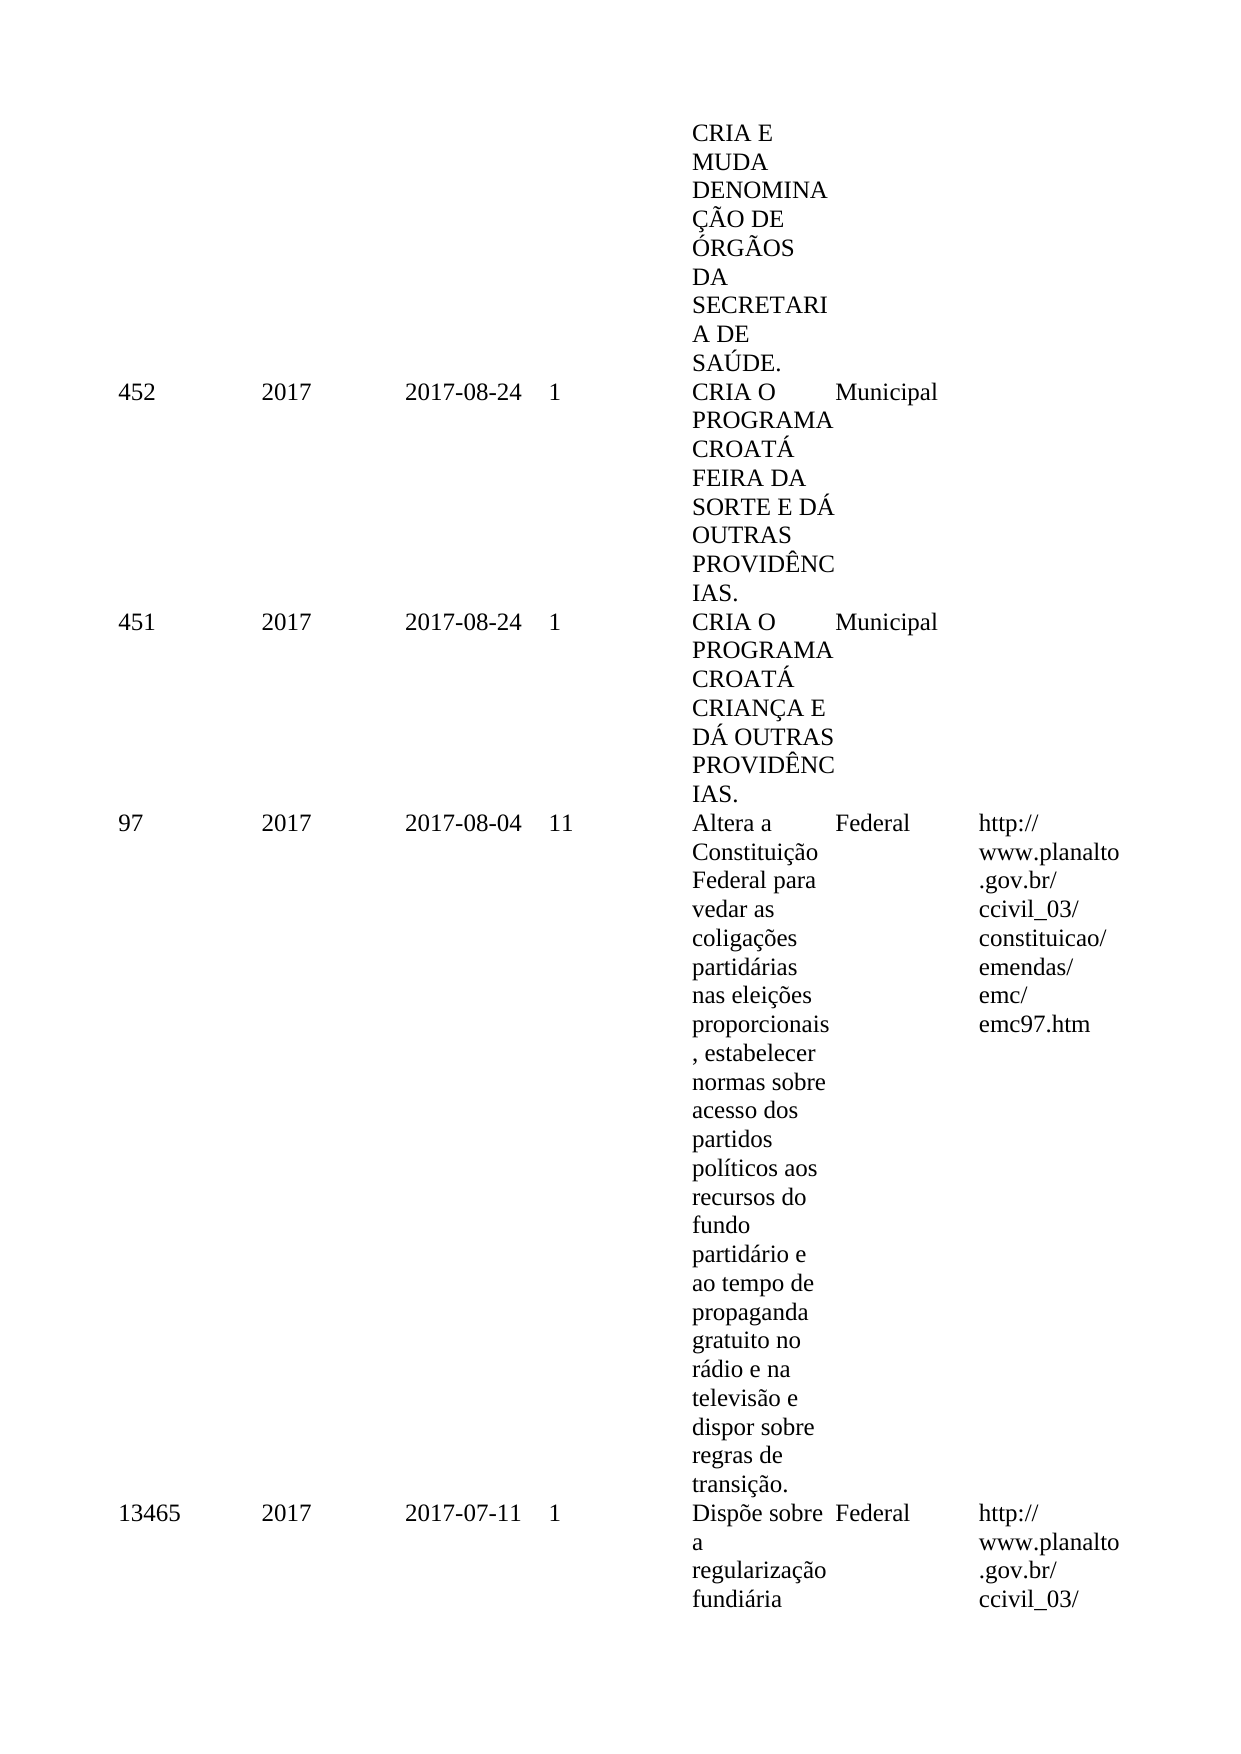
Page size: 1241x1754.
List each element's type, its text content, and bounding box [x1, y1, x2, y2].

table_cell 2017 [261, 1498, 405, 1613]
table_cell Municipal [835, 377, 979, 607]
table_cell Altera a Constituição Federal para vedar as coligações partidárias nas eleições proporcionais, estabelecer normas sobre acesso dos partidos políticos aos recursos do fundo partidário e ao tempo de propaganda gratuito no rádio e na televisão e dispor sobre regras de transição. [692, 808, 835, 1498]
table_cell Federal [835, 808, 979, 1498]
table_cell 2017 [261, 808, 405, 1498]
table_cell 2017 [261, 607, 405, 808]
table_cell CRIA O PROGRAMA CROATÁ FEIRA DA SORTE E DÁ OUTRAS PROVIDÊNCIAS. [692, 377, 835, 607]
table_cell [405, 118, 548, 377]
table_cell 13465 [118, 1498, 261, 1613]
table_cell [979, 607, 1122, 808]
table_cell CRIA O PROGRAMA CROATÁ CRIANÇA E DÁ OUTRAS PROVIDÊNCIAS. [692, 607, 835, 808]
table_cell 1 [548, 607, 692, 808]
table_cell [979, 118, 1122, 377]
table_cell 2017-08-24 [405, 607, 548, 808]
table_cell Municipal [835, 607, 979, 808]
table_cell [261, 118, 405, 377]
table_cell 452 [118, 377, 261, 607]
table_cell 2017-08-24 [405, 377, 548, 607]
table_cell 1 [548, 1498, 692, 1613]
table_cell [979, 377, 1122, 607]
table_cell 2017-08-04 [405, 808, 548, 1498]
table_cell 11 [548, 808, 692, 1498]
table_cell http://www.planalto.gov.br/ccivil_03/constituicao/emendas/emc/emc97.htm [979, 808, 1122, 1498]
table_cell Federal [835, 1498, 979, 1613]
table_cell 2017-07-11 [405, 1498, 548, 1613]
table_cell 1 [548, 377, 692, 607]
table_cell Dispõe sobre a regularização fundiária [692, 1498, 835, 1613]
table_cell CRIA E MUDA DENOMINAÇÃO DE ÓRGÃOS DA SECRETARIA DE SAÚDE. [692, 118, 835, 377]
table_cell [118, 118, 261, 377]
table_cell [548, 118, 692, 377]
table_cell http://www.planalto.gov.br/ccivil_03/ [979, 1498, 1122, 1613]
table_cell 2017 [261, 377, 405, 607]
table_cell 97 [118, 808, 261, 1498]
table_cell 451 [118, 607, 261, 808]
table_cell [835, 118, 979, 377]
